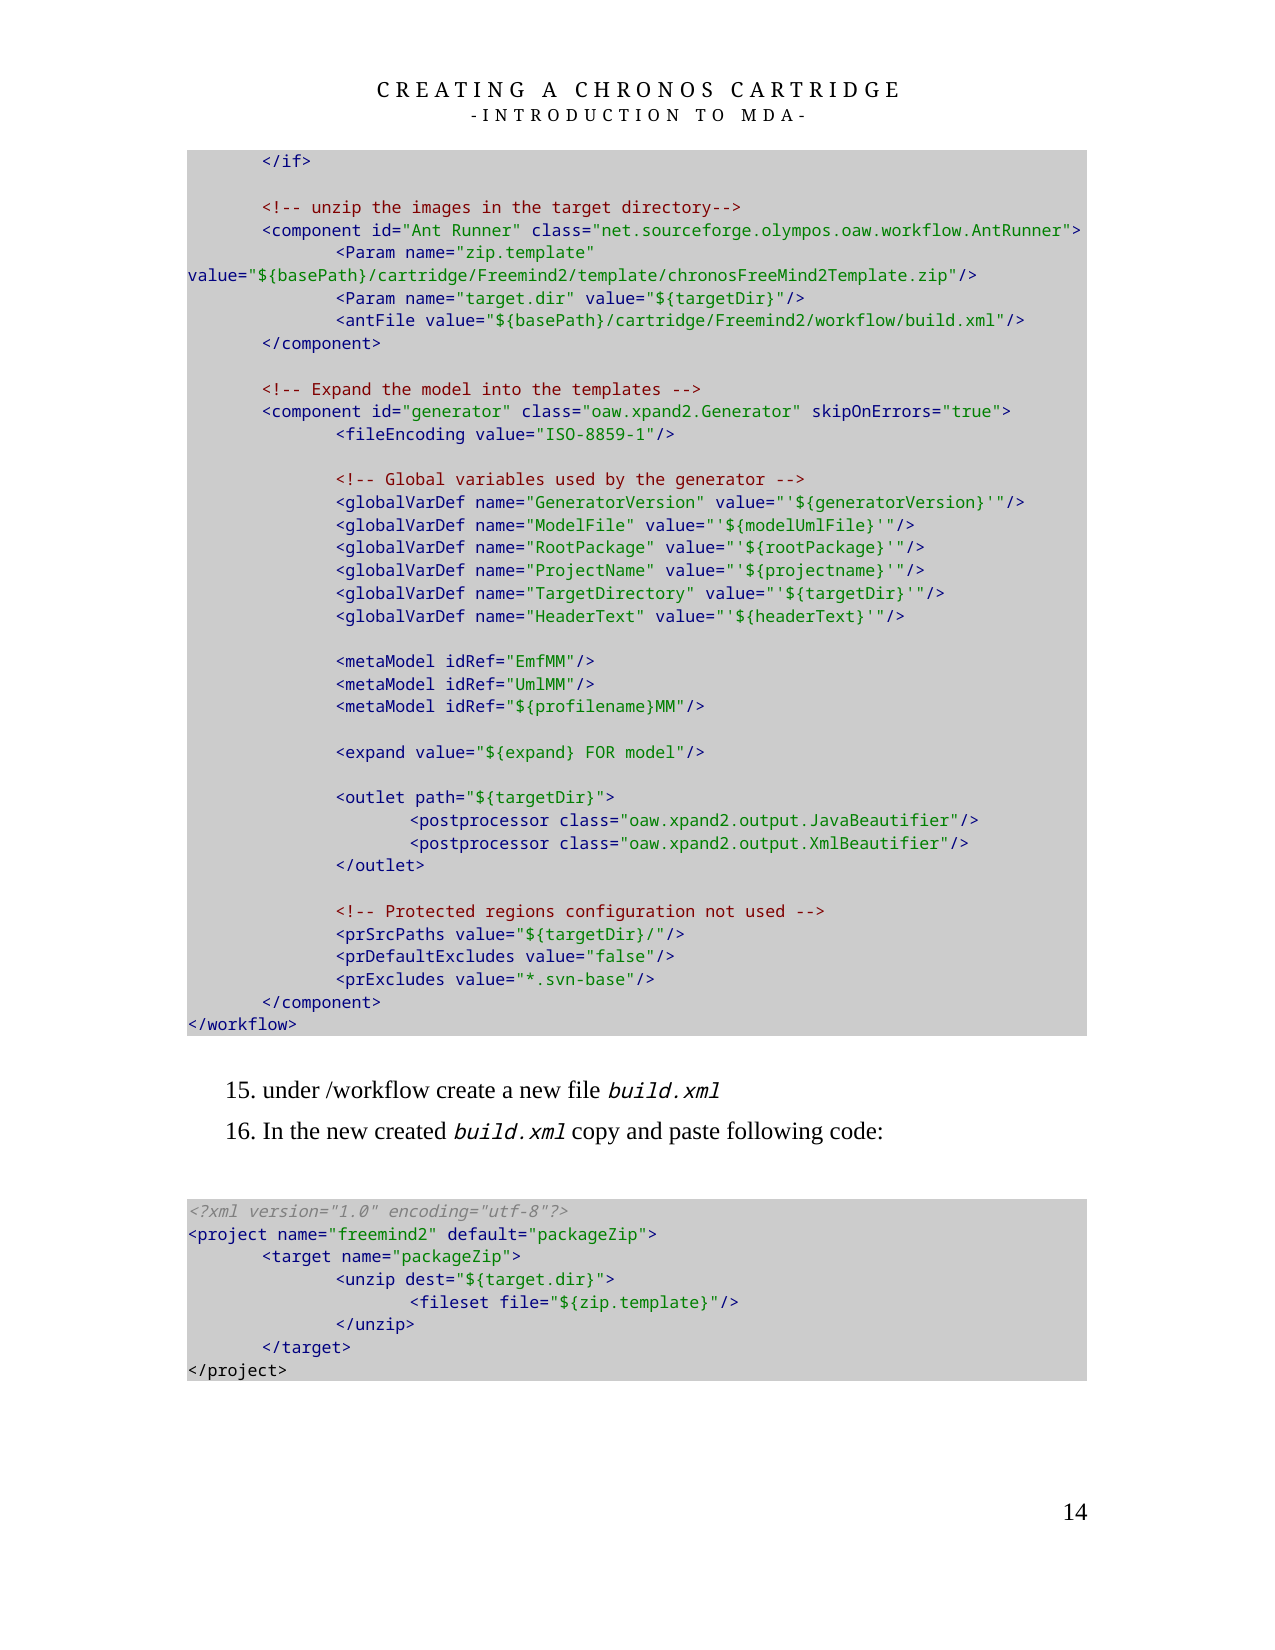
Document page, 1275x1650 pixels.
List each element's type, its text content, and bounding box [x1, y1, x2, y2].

text <component id="generator" class="oaw.xpand2.Generator" skipOnErrors="true"> [187, 400, 1087, 422]
text <project name="freemind2" default="packageZip"> [187, 1222, 1087, 1245]
text <globalVarDef name="ProjectName" value="'${projectname}'"/> [187, 559, 1087, 581]
text <postprocessor class="oaw.xpand2.output.XmlBeautifier"/> [187, 831, 1087, 854]
text <globalVarDef name="GeneratorVersion" value="'${generatorVersion}'"/> [187, 491, 1087, 513]
text <?xml version="1.0" encoding="utf-8"?> [187, 1199, 1087, 1222]
text </if> [187, 150, 1087, 173]
text <Param name="target.dir" value="${targetDir}"/> [187, 286, 1087, 309]
text <antFile value="${basePath}/cartridge/Freemind2/workflow/build.xml"/> [187, 309, 1087, 332]
text <globalVarDef name="HeaderText" value="'${headerText}'"/> [187, 604, 1087, 627]
text <metaModel idRef="UmlMM"/> [187, 672, 1087, 695]
text <prExcludes value="*.svn-base"/> [187, 967, 1087, 990]
text <globalVarDef name="TargetDirectory" value="'${targetDir}'"/> [187, 581, 1087, 604]
text <prSrcPaths value="${targetDir}/"/> [187, 922, 1087, 945]
text <!-- Protected regions configuration not used --> [187, 899, 1087, 922]
text </project> [187, 1358, 1087, 1381]
text <prDefaultExcludes value="false"/> [187, 945, 1087, 967]
text <!-- unzip the images in the target directory--> [187, 195, 1087, 218]
text <globalVarDef name="ModelFile" value="'${modelUmlFile}'"/> [187, 513, 1087, 536]
text <Param name="zip.template" value="${basePath}/cartridge/Freemind2/template/chronosFreeMind2Template.zip"/> [187, 241, 1087, 286]
list under /workflow create a new file build.xml [225, 1077, 1087, 1105]
text <!-- Global variables used by the generator --> [187, 468, 1087, 491]
text </unzip> [187, 1313, 1087, 1336]
text <component id="Ant Runner" class="net.sourceforge.olympos.oaw.workflow.AntRunner"> [187, 218, 1087, 241]
text <!-- Expand the model into the templates --> [187, 377, 1087, 400]
text <target name="packageZip"> [187, 1245, 1087, 1267]
text </component> [187, 990, 1087, 1013]
text </component> [187, 332, 1087, 354]
text <unzip dest="${target.dir}"> [187, 1267, 1087, 1290]
text <postprocessor class="oaw.xpand2.output.JavaBeautifier"/> [187, 808, 1087, 831]
text <metaModel idRef="EmfMM"/> [187, 649, 1087, 672]
text <metaModel idRef="${profilename}MM"/> [187, 695, 1087, 718]
text <fileEncoding value="ISO-8859-1"/> [187, 422, 1087, 445]
text <outlet path="${targetDir}"> [187, 786, 1087, 808]
text <globalVarDef name="RootPackage" value="'${rootPackage}'"/> [187, 536, 1087, 559]
text <fileset file="${zip.template}"/> [187, 1290, 1087, 1313]
list In the new created build.xml copy and paste following code: [225, 1117, 1087, 1146]
text <expand value="${expand} FOR model"/> [187, 740, 1087, 763]
text </workflow> [187, 1013, 1087, 1036]
text </outlet> [187, 854, 1087, 877]
text </target> [187, 1336, 1087, 1358]
